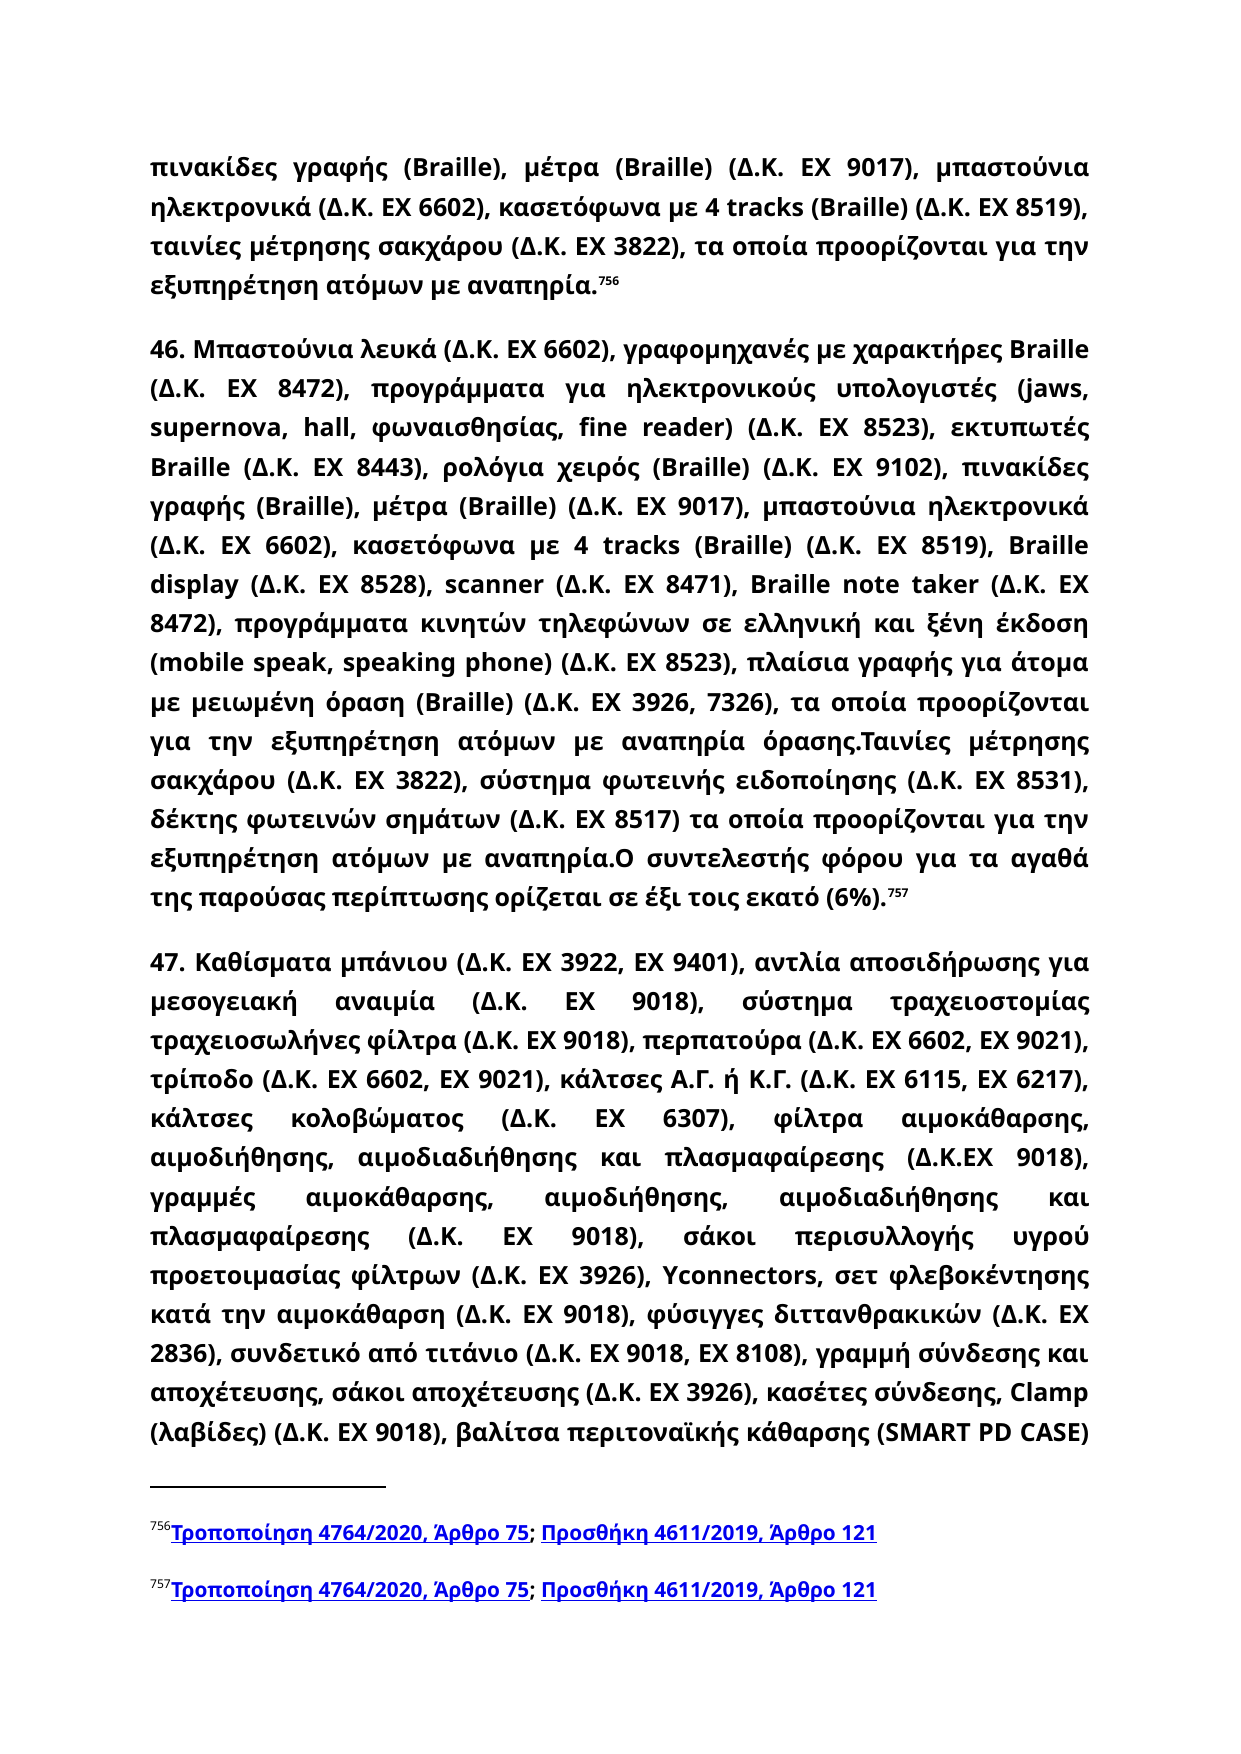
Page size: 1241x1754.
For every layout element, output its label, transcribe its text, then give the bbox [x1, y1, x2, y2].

text Τροποποίηση 4764/2020, Άρθρο 75; Προσθήκη 4611/2019, Άρθρο 121 [150, 1576, 1090, 1604]
text πινακίδες γραφής (Braille), μέτρα (Braille) (Δ.Κ. ΕΧ 9017), μπαστούνια ηλεκτρονικά (Δ.Κ. ΕΧ 6602), κασετόφωνα με 4 tracks (Braille) (Δ.Κ. ΕΧ 8519), ταινίες μέτρησης σακχάρου (Δ.Κ. ΕΧ 3822), τα οποία προορίζονται για την εξυπηρέτηση ατόμων με αναπηρία. [150, 150, 1090, 302]
text 46. Μπαστούνια λευκά (Δ.Κ. ΕΧ 6602), γραφομηχανές με χαρακτήρες Braille (Δ.Κ. ΕΧ 8472), προγράμματα για ηλεκτρονικούς υπολογιστές (jaws, supernova, hall, φωναισθησίας, fine reader) (Δ.Κ. EX 8523), εκτυπωτές Braille (Δ.Κ. EX 8443), ρολόγια χειρός (Braille) (Δ.Κ. EX 9102), πινακίδες γραφής (Braille), μέτρα (Braille) (Δ.Κ. ΕΧ 9017), μπαστούνια ηλεκτρονικά (Δ.Κ. ΕΧ 6602), κασετόφωνα με 4 tracks (Braille) (Δ.Κ. ΕΧ 8519), Braille display (Δ.Κ. ΕΧ 8528), scanner (Δ.Κ. ΕΧ 8471), Braille note taker (Δ.Κ. EX 8472), προγράμματα κινητών τηλεφώνων σε ελληνική και ξένη έκδοση (mobile speak, speaking phone) (Δ.Κ. EX 8523), πλαίσια γραφής για άτομα με μειωμένη όραση (Braille) (Δ.Κ. ΕΧ 3926, 7326), τα οποία προορίζονται για την εξυπηρέτηση ατόμων με αναπηρία όρασης.Ταινίες μέτρησης σακχάρου (Δ.Κ. ΕΧ 3822), σύστημα φωτεινής ειδοποίησης (Δ.Κ. ΕΧ 8531), δέκτης φωτεινών σημάτων (Δ.Κ. ΕΧ 8517) τα οποία προορίζονται για την εξυπηρέτηση ατόμων με αναπηρία.Ο συντελεστής φόρου για τα αγαθά της παρούσας περίπτωσης ορίζεται σε έξι τοις εκατό (6%). [150, 332, 1090, 914]
text 47. Καθίσματα μπάνιου (Δ.Κ. ΕΧ 3922, ΕΧ 9401), αντλία αποσιδήρωσης για μεσογειακή αναιμία (Δ.Κ. ΕΧ 9018), σύστημα τραχειοστομίας τραχειοσωλήνες φίλτρα (Δ.Κ. ΕΧ 9018), περπατούρα (Δ.Κ. ΕΧ 6602, ΕΧ 9021), τρίποδο (Δ.Κ. ΕΧ 6602, ΕΧ 9021), κάλτσες Α.Γ. ή Κ.Γ. (Δ.Κ. ΕΧ 6115, ΕΧ 6217), κάλτσες κολοβώματος (Δ.Κ. ΕΧ 6307), φίλτρα αιμοκάθαρσης, αιμοδιήθησης, αιμοδιαδιήθησης και πλασμαφαίρεσης (Δ.Κ.ΕΧ 9018), γραμμές αιμοκάθαρσης, αιμοδιήθησης, αιμοδιαδιήθησης και πλασμαφαίρεσης (Δ.Κ. ΕΧ 9018), σάκοι περισυλλογής υγρού προετοιμασίας φίλτρων (Δ.Κ. ΕΧ 3926), Υconnectors, σετ φλεβοκέντησης κατά την αιμοκάθαρση (Δ.Κ. ΕΧ 9018), φύσιγγες διττανθρακικών (Δ.Κ. ΕΧ 2836), συνδετικό από τιτάνιο (Δ.Κ. ΕΧ 9018, ΕΧ 8108), γραμμή σύνδεσης και αποχέτευσης, σάκοι αποχέτευσης (Δ.Κ. ΕΧ 3926), κασέτες σύνδεσης, Clamp (λαβίδες) (Δ.Κ. ΕΧ 9018), βαλίτσα περιτοναϊκής κάθαρσης (SMART PD CASE) [150, 944, 1090, 1448]
text Τροποποίηση 4764/2020, Άρθρο 75; Προσθήκη 4611/2019, Άρθρο 121 [150, 1518, 1090, 1546]
